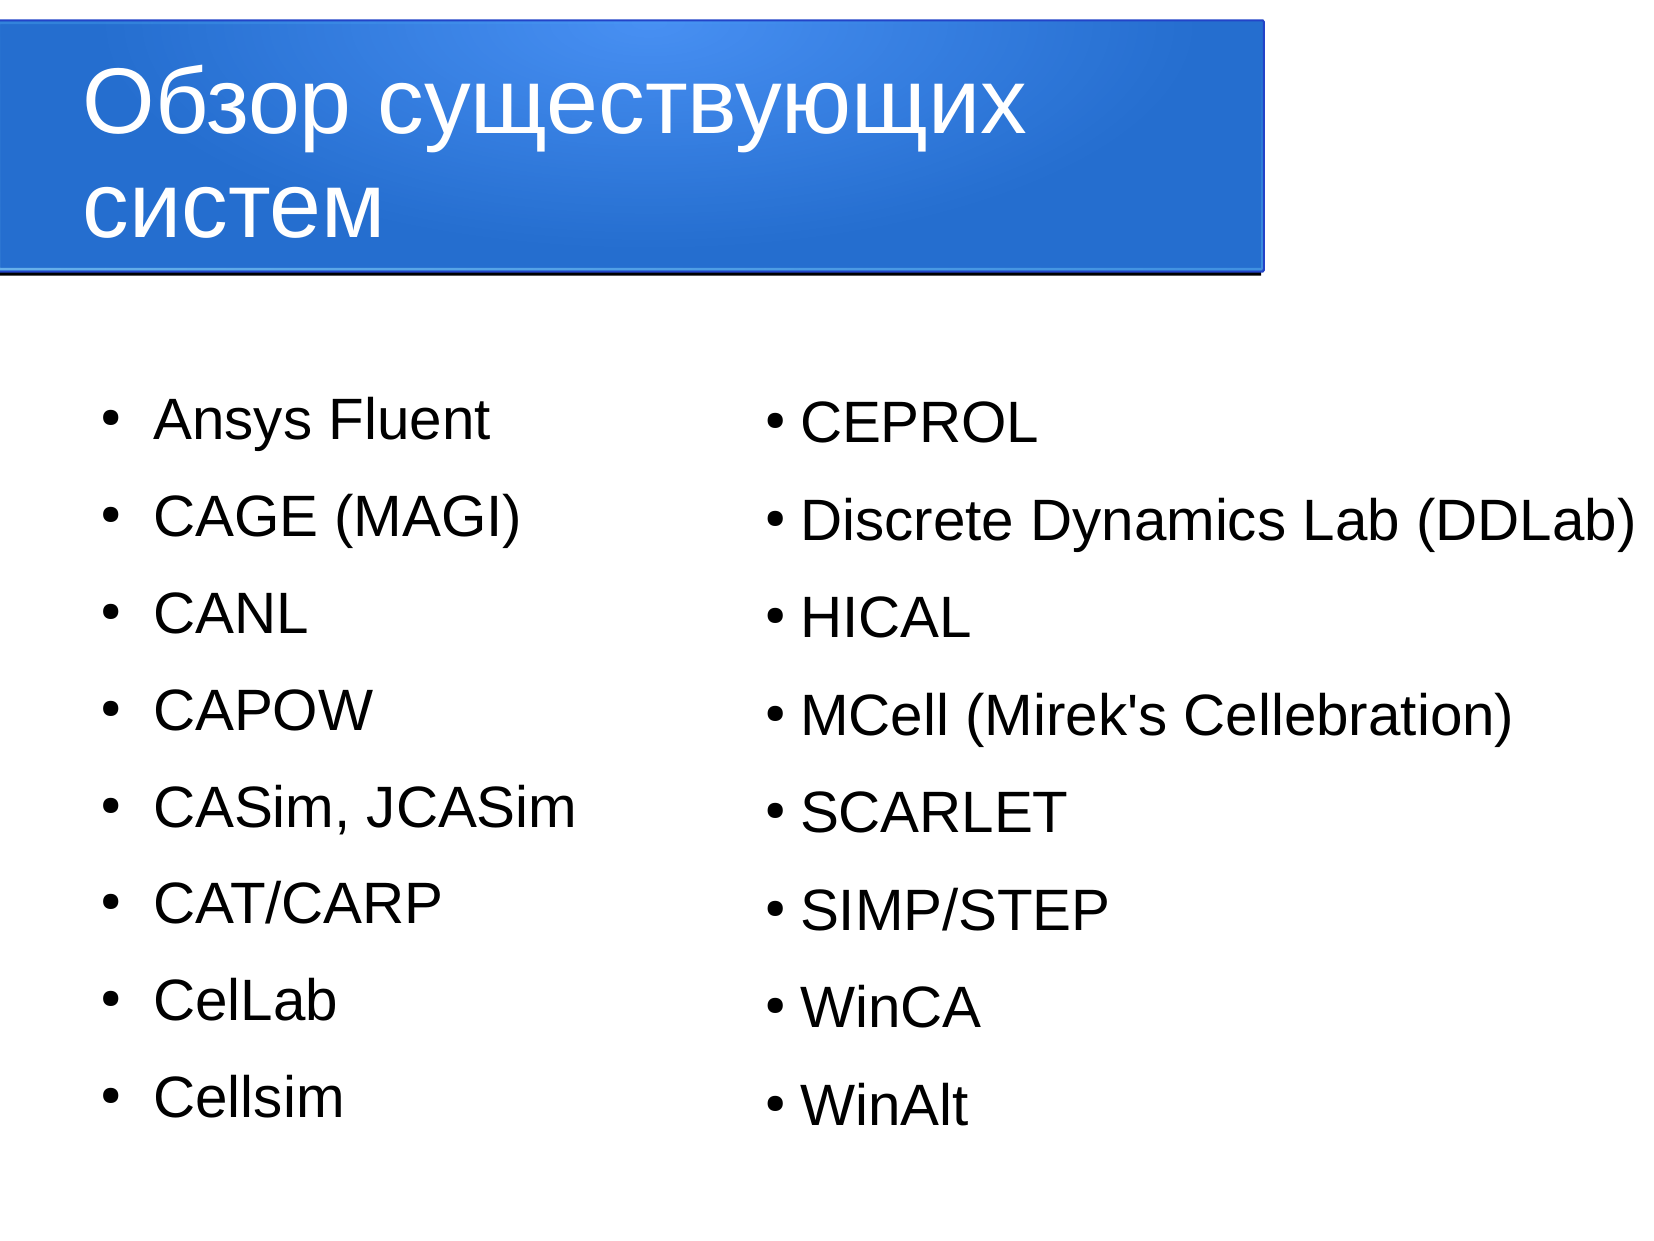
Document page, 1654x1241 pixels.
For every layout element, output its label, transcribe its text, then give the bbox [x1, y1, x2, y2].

title Обзор существующих систем [82, 48, 1250, 258]
text_box CEPROL Discrete Dynamics Lab (DDLab) HICAL MCell (Mirek's Cellebration) SCARLET SIMP/STEP WinCA WinAlt [750, 285, 1654, 1241]
list Ansys Fluent CAGE (MAGI) CANL CAPOW CASim, JCASim CAT/CARP CelLab Cellsim [82, 290, 750, 1241]
